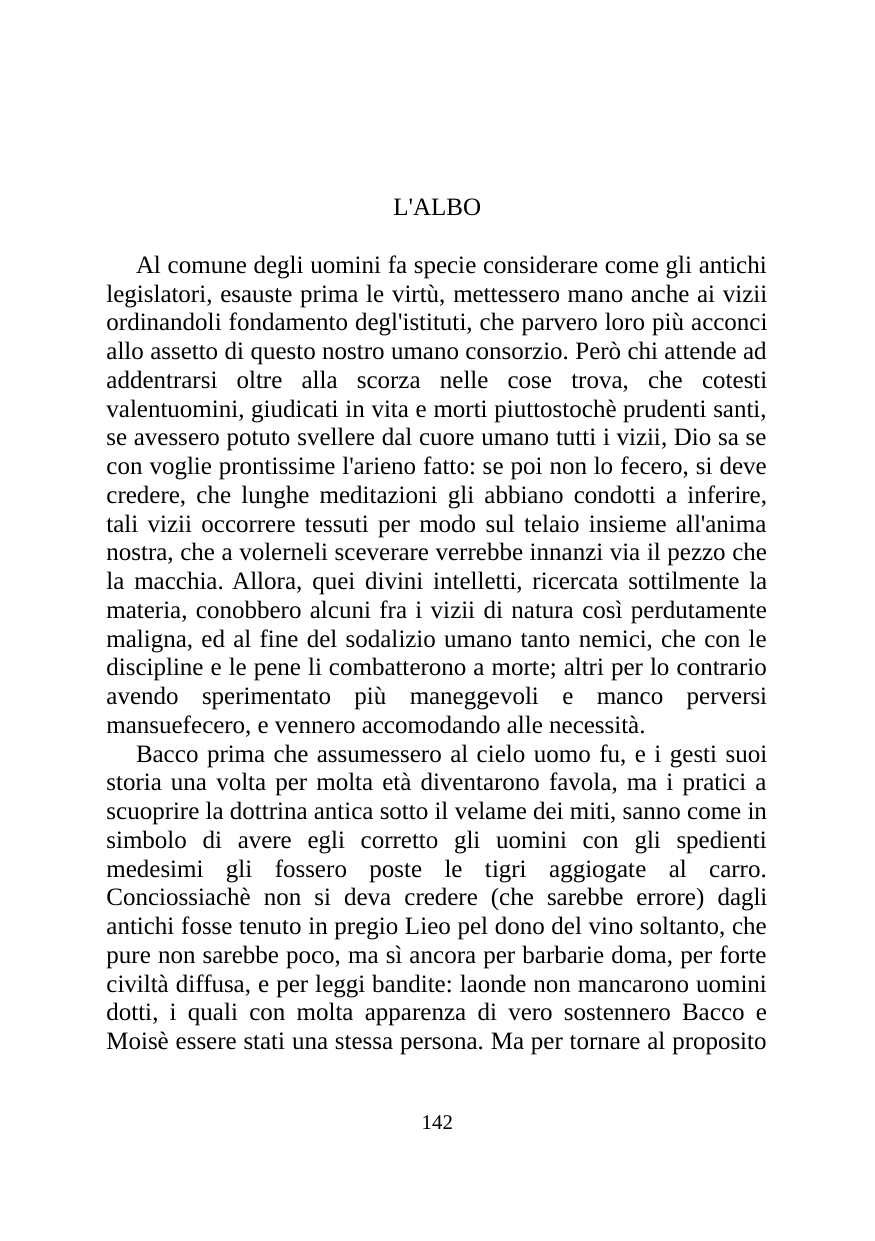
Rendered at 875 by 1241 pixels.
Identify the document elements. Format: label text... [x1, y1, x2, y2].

text Bacco prima che assumessero al cielo uomo fu, e i gesti suoi storia una volta per molta età diventarono favola, ma i pratici a scuoprire la dottrina antica sotto il velame dei miti, sanno come in simbolo di avere egli corretto gli uomini con gli spedienti medesimi gli fossero poste le tigri aggiogate al carro. Conciossiachè non si deva credere (che sarebbe errore) dagli antichi fosse tenuto in pregio Lieo pel dono del vino soltanto, che pure non sarebbe poco, ma sì ancora per barbarie doma, per forte civiltà diffusa, e per leggi bandite: laonde non mancarono uomini dotti, i quali con molta apparenza di vero sostennero Bacco e Moisè essere stati una stessa persona. Ma per tornare al proposito [106, 739, 768, 1055]
text L'ALBO [106, 192, 768, 221]
text Al comune degli uomini fa specie considerare come gli antichi legislatori, esauste prima le virtù, mettessero mano anche ai vizii ordinandoli fondamento degl'istituti, che parvero loro più acconci allo assetto di questo nostro umano consorzio. Però chi attende ad addentrarsi oltre alla scorza nelle cose trova, che cotesti valentuomini, giudicati in vita e morti piuttostochè prudenti santi, se avessero potuto svellere dal cuore umano tutti i vizii, Dio sa se con voglie prontissime l'arieno fatto: se poi non lo fecero, si deve credere, che lunghe meditazioni gli abbiano condotti a inferire, tali vizii occorrere tessuti per modo sul telaio insieme all'anima nostra, che a volerneli sceverare verrebbe innanzi via il pezzo che la macchia. Allora, quei divini intelletti, ricercata sottilmente la materia, conobbero alcuni fra i vizii di natura così perdutamente maligna, ed al fine del sodalizio umano tanto nemici, che con le discipline e le pene li combatterono a morte; altri per lo contrario avendo sperimentato più maneggevoli e manco perversi mansuefecero, e vennero accomodando alle necessità. [106, 250, 768, 739]
